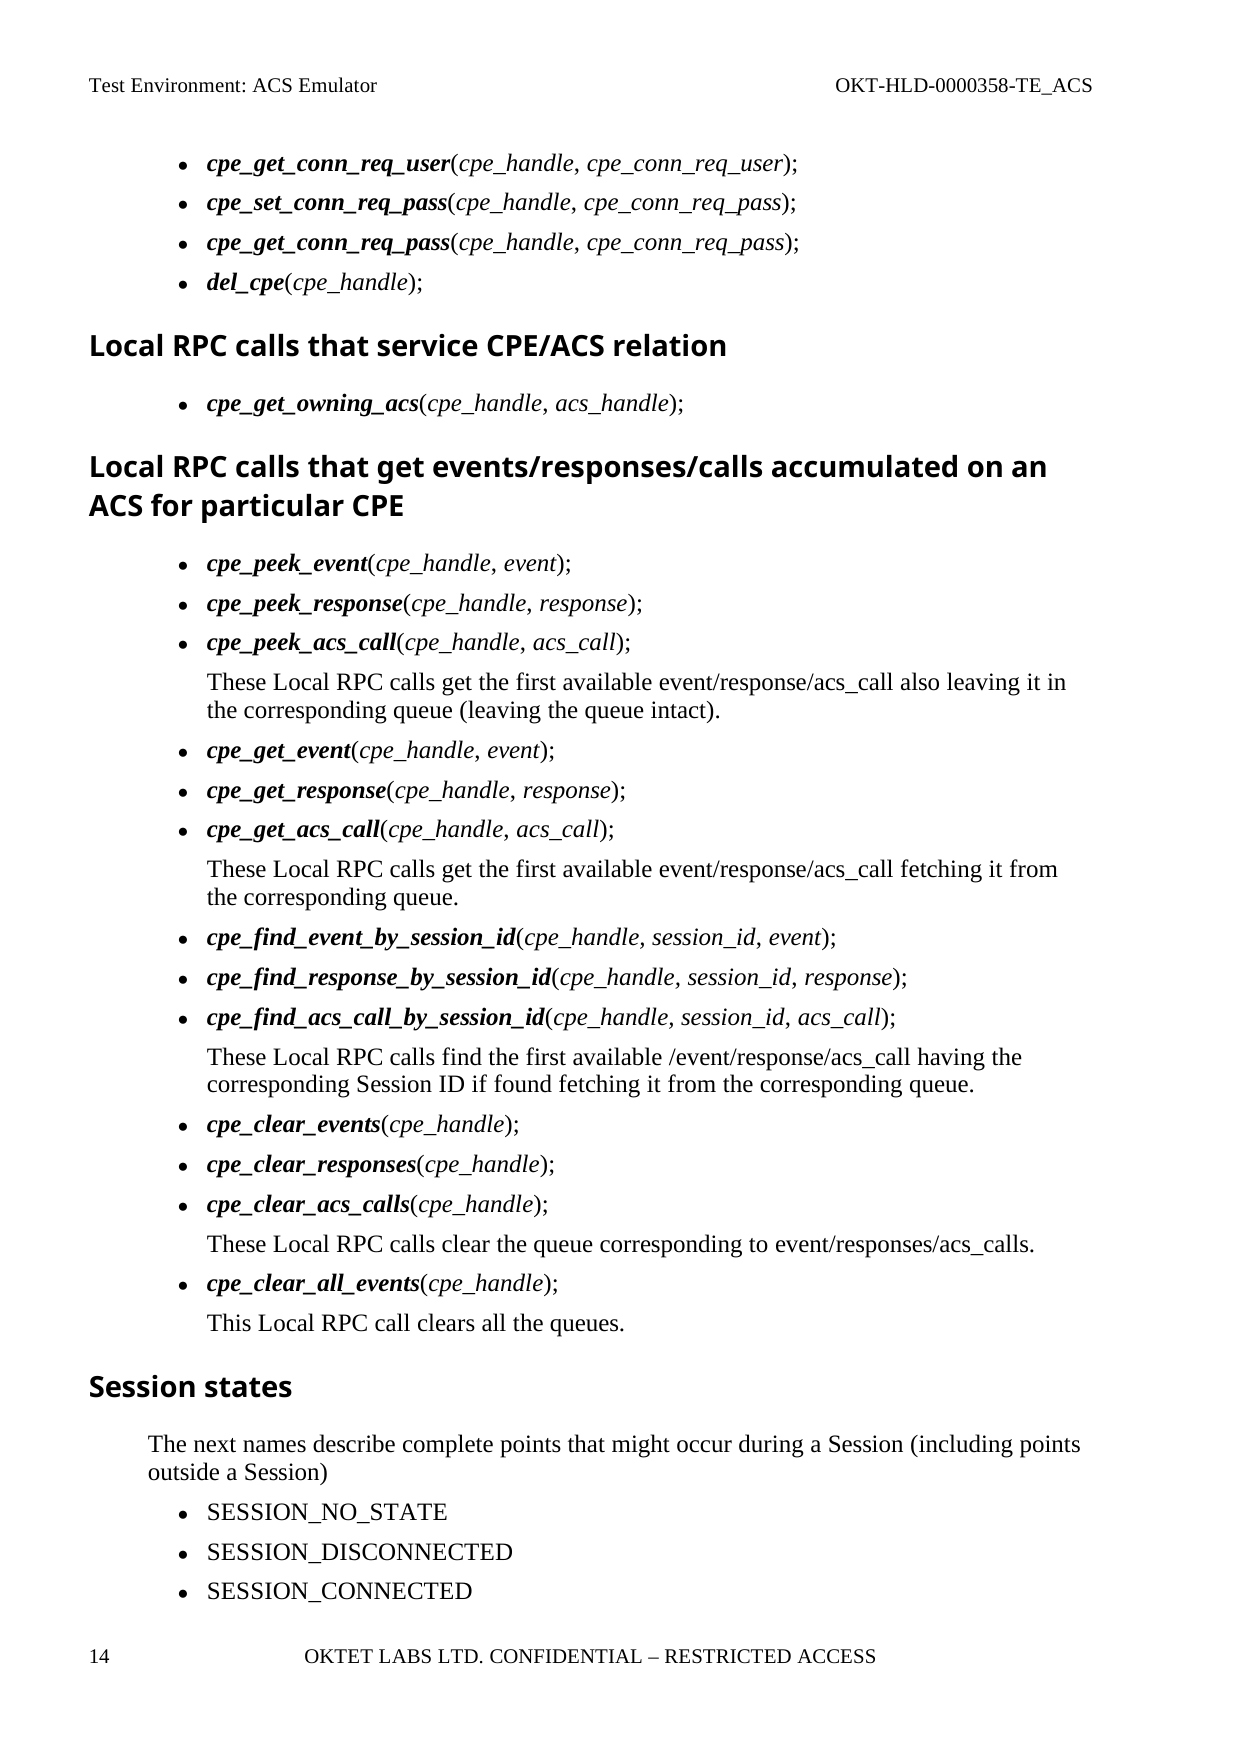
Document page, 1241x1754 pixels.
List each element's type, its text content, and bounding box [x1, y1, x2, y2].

list cpe_get_conn_req_pass(cpe_handle, cpe_conn_req_pass); [177, 228, 1093, 256]
subtitle Local RPC calls that get events/responses/calls accumulated on an ACS for particular CPE [88, 446, 1093, 525]
subtitle Session states [88, 1367, 1093, 1406]
subtitle Local RPC calls that service CPE/ACS relation [88, 325, 1093, 365]
list cpe_peek_acs_call(cpe_handle, acs_call); [177, 628, 1093, 656]
list cpe_find_event_by_session_id(cpe_handle, session_id, event); [177, 923, 1093, 951]
list These Local RPC calls clear the queue corresponding to event/responses/acs_calls. [177, 1229, 1093, 1258]
list cpe_clear_all_events(cpe_handle); [177, 1269, 1093, 1297]
list cpe_get_response(cpe_handle, response); [177, 776, 1093, 804]
list SESSION_NO_STATE [177, 1498, 1093, 1526]
list cpe_clear_events(cpe_handle); [177, 1110, 1093, 1138]
text The next names describe complete points that might occur during a Session (including points outside a Session) [148, 1430, 1093, 1486]
list This Local RPC call clears all the queues. [177, 1309, 1093, 1337]
list cpe_find_response_by_session_id(cpe_handle, session_id, response); [177, 963, 1093, 991]
list cpe_clear_responses(cpe_handle); [177, 1150, 1093, 1178]
list These Local RPC calls get the first available event/response/acs_call also leaving it in the corresponding queue (leaving the queue intact). [177, 668, 1093, 724]
list cpe_peek_event(cpe_handle, event); [177, 549, 1093, 577]
list These Local RPC calls find the first available /event/response/acs_call having the corresponding Session ID if found fetching it from the corresponding queue. [177, 1042, 1093, 1098]
list cpe_clear_acs_calls(cpe_handle); [177, 1190, 1093, 1218]
list cpe_get_conn_req_user(cpe_handle, cpe_conn_req_user); [177, 148, 1093, 177]
list cpe_peek_response(cpe_handle, response); [177, 588, 1093, 616]
list These Local RPC calls get the first available event/response/acs_call fetching it from the corresponding queue. [177, 855, 1093, 911]
list SESSION_DISCONNECTED [177, 1537, 1093, 1565]
list cpe_get_acs_call(cpe_handle, acs_call); [177, 815, 1093, 843]
list cpe_get_event(cpe_handle, event); [177, 736, 1093, 764]
list cpe_find_acs_call_by_session_id(cpe_handle, session_id, acs_call); [177, 1003, 1093, 1031]
list SESSION_CONNECTED [177, 1577, 1093, 1605]
list del_cpe(cpe_handle); [177, 268, 1093, 296]
list cpe_get_owning_acs(cpe_handle, acs_handle); [177, 388, 1093, 417]
list cpe_set_conn_req_pass(cpe_handle, cpe_conn_req_pass); [177, 188, 1093, 216]
